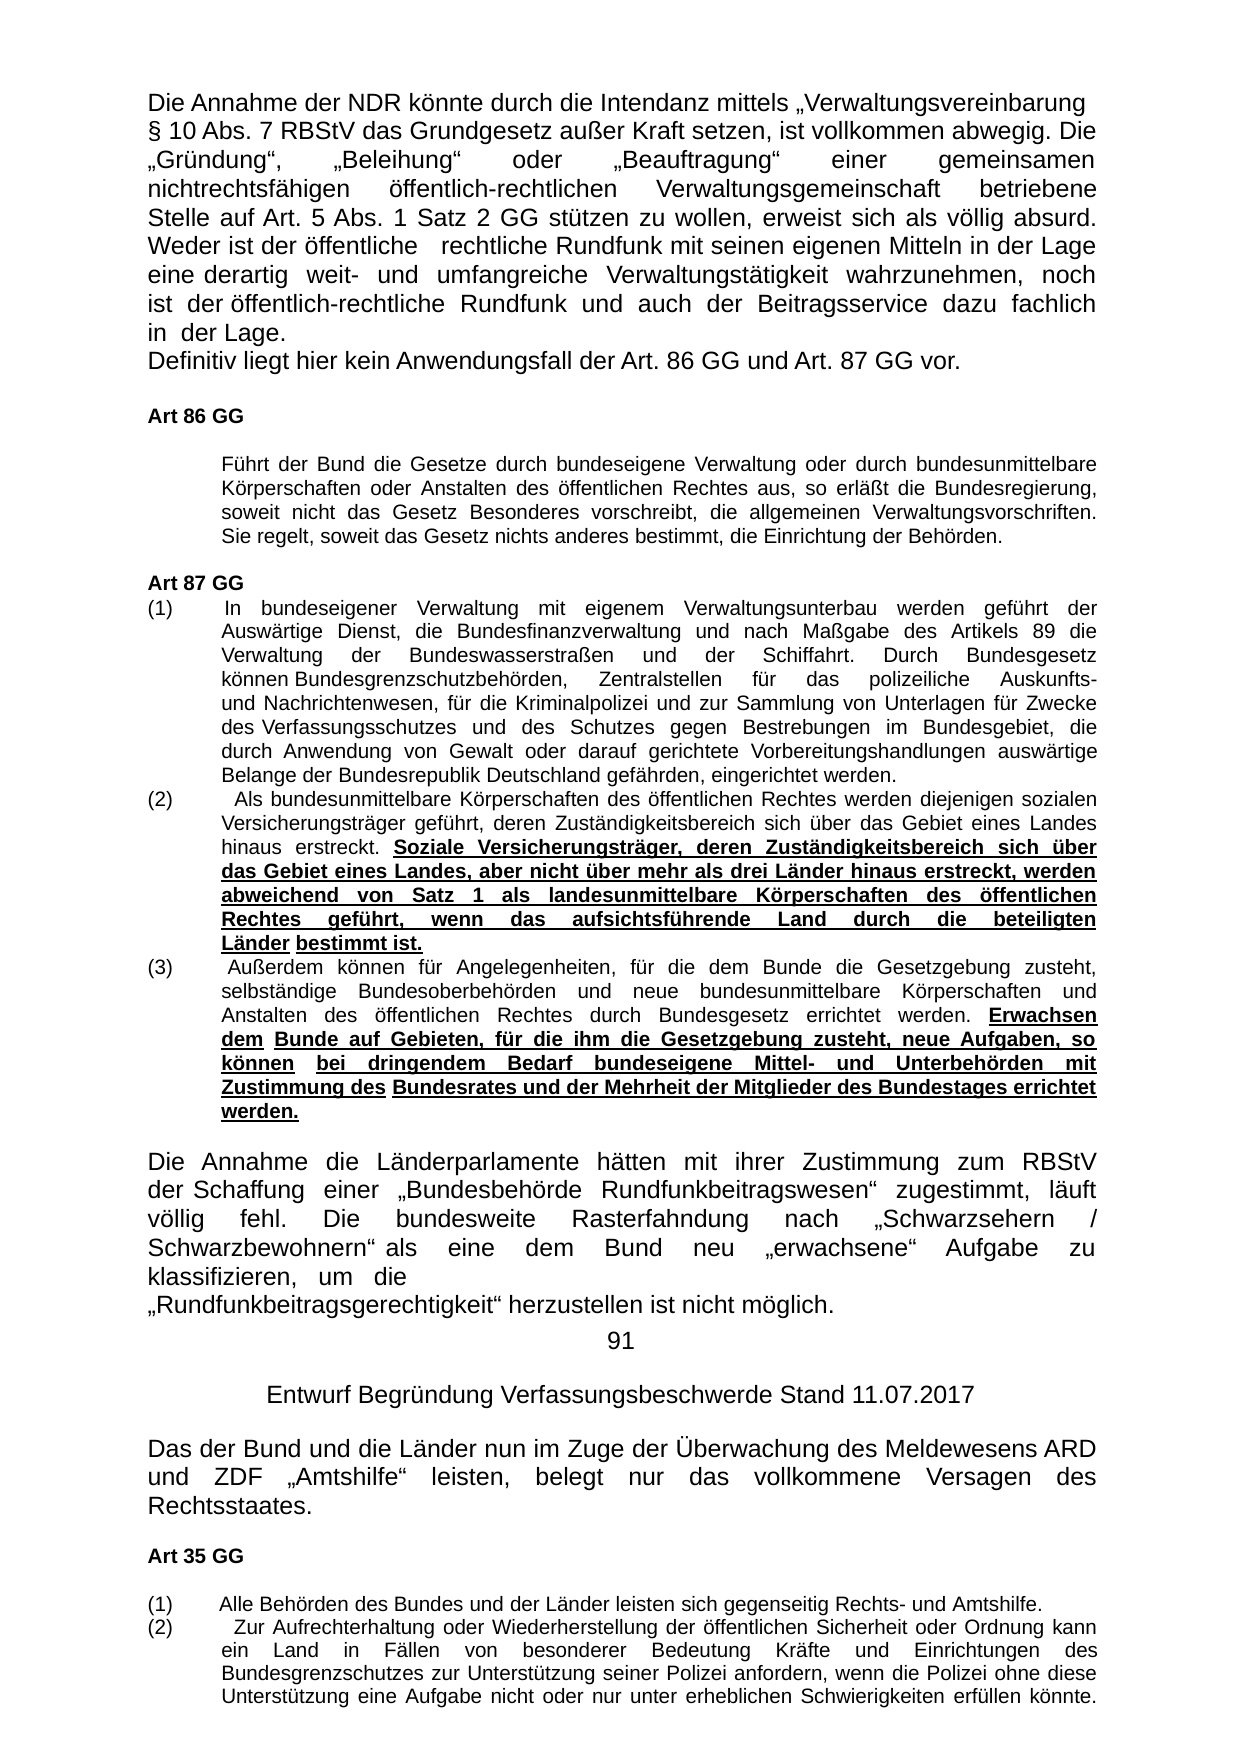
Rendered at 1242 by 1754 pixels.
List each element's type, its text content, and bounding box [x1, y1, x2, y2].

text Entwurf Begründung Verfassungsbeschwerde Stand 11.07.2017 [259, 1380, 982, 1409]
text Art 35 GG [147, 1544, 249, 1568]
text (1) Alle Behörden des Bundes und der Länder leisten sich gegenseitig Rechts- und Amtshilfe. [147, 1592, 1056, 1616]
text (2) Zur Aufrechterhaltung oder Wiederherstellung der öffentlichen Sicherheit oder Ordnung kann ein Land in Fällen von besonderer Bedeutung Kräfte und Einrichtungen des Bundesgrenzschutzes zur Unterstützung seiner Polizei anfordern, wenn die Polizei ohne diese Unterstützung eine Aufgabe nicht oder nur unter erheblichen Schwierigkeiten erfüllen könnte. [147, 1616, 1098, 1708]
text 91 [602, 1326, 639, 1355]
text Das der Bund und die Länder nun im Zuge der Überwachung des Meldewesens ARD und ZDF „Amtshilfe“ leisten, belegt nur das vollkommene Versagen des Rechtsstaates. [147, 1434, 1098, 1520]
text Definitiv liegt hier kein Anwendungsfall der Art. 86 GG und Art. 87 GG vor. [147, 346, 973, 375]
text „Rundfunkbeitragsgerechtigkeit“ herzustellen ist nicht möglich. [147, 1290, 841, 1319]
text (1) In bundeseigener Verwaltung mit eigenem Verwaltungsunterbau werden geführt der Auswärtige Dienst, die Bundesfinanzverwaltung und nach Maßgabe des Artikels 89 die Verwaltung der Bundeswasserstraßen und der Schiffahrt. Durch Bundesgesetz können Bundesgrenzschutzbehörden, Zentralstellen für das polizeiliche Auskunfts- und Nachrichtenwesen, für die Kriminalpolizei und zur Sammlung von Unterlagen für Zwecke des Verfassungsschutzes und des Schutzes gegen Bestrebungen im Bundesgebiet, die durch Anwendung von Gewalt oder darauf gerichtete Vorbereitungshandlungen auswärtige Belange der Bundesrepublik Deutschland gefährden, eingerichtet werden. [147, 595, 1097, 787]
text Art 87 GG [147, 571, 249, 595]
text § 10 Abs. 7 RBStV das Grundgesetz außer Kraft setzen, ist vollkommen abwegig. Die „Gründung“, „Beleihung“ oder „Beauftragung“ einer gemeinsamen nichtrechtsfähigen öffentlich-rechtlichen Verwaltungsgemeinschaft betriebene Stelle auf Art. 5 Abs. 1 Satz 2 GG stützen zu wollen, erweist sich als völlig absurd. Weder ist der öffentliche rechtliche Rundfunk mit seinen eigenen Mitteln in der Lage eine derartig weit- und umfangreiche Verwaltungstätigkeit wahrzunehmen, noch ist der öffentlich-rechtliche Rundfunk und auch der Beitragsservice dazu fachlich in der Lage. [147, 116, 1099, 346]
text Führt der Bund die Gesetze durch bundeseigene Verwaltung oder durch bundesunmittelbare Körperschaften oder Anstalten des öffentlichen Rechtes aus, so erläßt die Bundesregierung, soweit nicht das Gesetz Besonderes vorschreibt, die allgemeinen Verwaltungsvorschriften. Sie regelt, soweit das Gesetz nichts anderes bestimmt, die Einrichtung der Behörden. [221, 452, 1097, 547]
text Die Annahme die Länderparlamente hätten mit ihrer Zustimmung zum RBStV der Schaffung einer „Bundesbehörde Rundfunkbeitragswesen“ zugestimmt, läuft völlig fehl. Die bundesweite Rasterfahndung nach „Schwarzsehern / Schwarzbewohnern“ als eine dem Bund neu „erwachsene“ Aufgabe zu klassifizieren, um die [147, 1147, 1099, 1290]
text (3) Außerdem können für Angelegenheiten, für die dem Bunde die Gesetzgebung zusteht, selbständige Bundesoberbehörden und neue bundesunmittelbare Körperschaften und Anstalten des öffentlichen Rechtes durch Bundesgesetz errichtet werden. Erwachsen dem Bunde auf Gebieten, für die ihm die Gesetzgebung zusteht, neue Aufgaben, so können bei dringendem Bedarf bundeseigene Mittel- und Unterbehörden mit Zustimmung des Bundesrates und der Mehrheit der Mitglieder des Bundestages errichtet werden. [147, 955, 1097, 1123]
text Art 86 GG [147, 404, 249, 428]
text Die Annahme der NDR könnte durch die Intendanz mittels „Verwaltungsvereinbarung [147, 87, 1097, 116]
text (2) Als bundesunmittelbare Körperschaften des öffentlichen Rechtes werden diejenigen sozialen Versicherungsträger geführt, deren Zuständigkeitsbereich sich über das Gebiet eines Landes hinaus erstreckt. Soziale Versicherungsträger, deren Zuständigkeitsbereich sich über das Gebiet eines Landes, aber nicht über mehr als drei Länder hinaus erstreckt, werden abweichend von Satz 1 als landesunmittelbare Körperschaften des öffentlichen Rechtes geführt, wenn das aufsichtsführende Land durch die beteiligten Länder bestimmt ist. [147, 787, 1097, 955]
